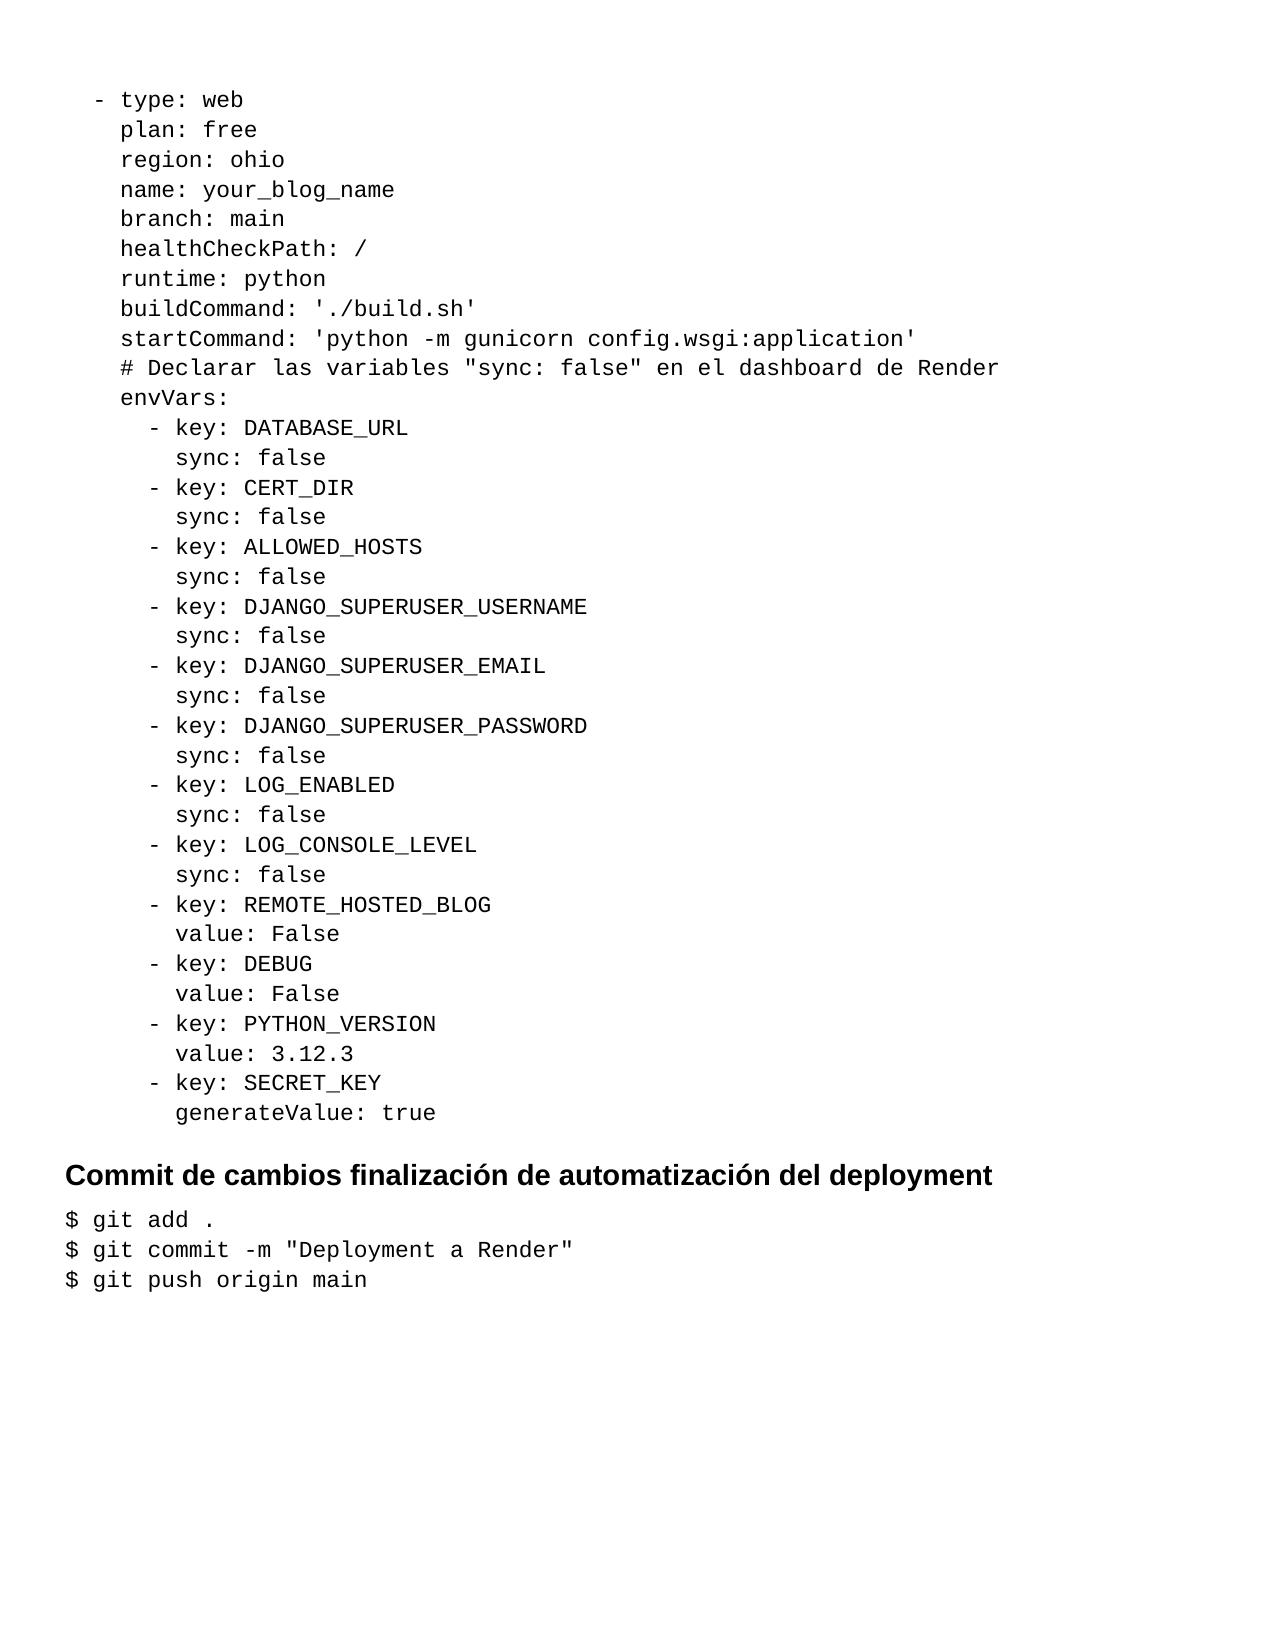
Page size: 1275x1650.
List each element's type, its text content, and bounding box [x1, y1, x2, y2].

text region: ohio [65, 148, 1210, 174]
text - key: LOG_CONSOLE_LEVEL [65, 833, 1210, 859]
text - key: SECRET_KEY [65, 1072, 1210, 1098]
text generateValue: true [65, 1101, 1210, 1127]
text value: 3.12.3 [65, 1042, 1210, 1068]
text sync: false [65, 803, 1210, 829]
text - key: REMOTE_HOSTED_BLOG [65, 893, 1210, 919]
text sync: false [65, 744, 1210, 770]
text sync: false [65, 446, 1210, 472]
text envVars: [65, 386, 1210, 412]
text value: False [65, 923, 1210, 949]
text $ git push origin main [65, 1268, 1210, 1294]
text sync: false [65, 625, 1210, 651]
text sync: false [65, 506, 1210, 532]
text buildCommand: './build.sh' [65, 297, 1210, 323]
text sync: false [65, 684, 1210, 710]
text sync: false [65, 863, 1210, 889]
text - key: DJANGO_SUPERUSER_USERNAME [65, 595, 1210, 621]
text $ git commit -m "Deployment a Render" [65, 1238, 1210, 1264]
text value: False [65, 982, 1210, 1008]
text - key: PYTHON_VERSION [65, 1012, 1210, 1038]
text sync: false [65, 565, 1210, 591]
text name: your_blog_name [65, 178, 1210, 204]
text - key: DJANGO_SUPERUSER_PASSWORD [65, 714, 1210, 740]
text healthCheckPath: / [65, 237, 1210, 263]
text # Declarar las variables "sync: false" en el dashboard de Render [65, 357, 1210, 383]
text - key: DATABASE_URL [65, 416, 1210, 442]
subtitle Commit de cambios finalización de automatización del deployment [65, 1158, 1210, 1191]
text runtime: python [65, 267, 1210, 293]
text - key: DJANGO_SUPERUSER_EMAIL [65, 654, 1210, 681]
text - key: LOG_ENABLED [65, 774, 1210, 800]
text plan: free [65, 118, 1210, 144]
text branch: main [65, 208, 1210, 234]
text - type: web [65, 88, 1210, 114]
text - key: DEBUG [65, 952, 1210, 978]
text startCommand: 'python -m gunicorn config.wsgi:application' [65, 327, 1210, 353]
text - key: ALLOWED_HOSTS [65, 535, 1210, 561]
text - key: CERT_DIR [65, 476, 1210, 502]
text $ git add . [65, 1209, 1210, 1234]
